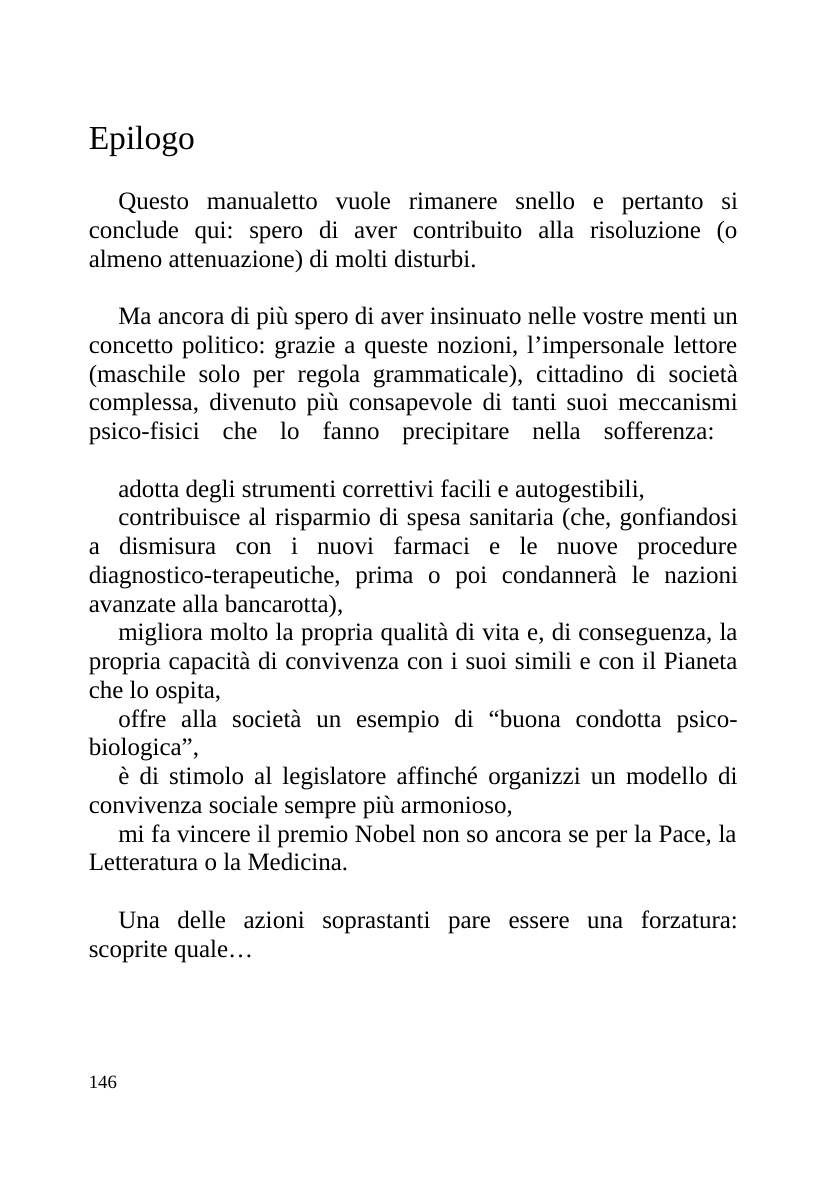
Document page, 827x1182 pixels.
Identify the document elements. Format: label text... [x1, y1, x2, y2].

list migliora molto la propria qualità di vita e, di conseguenza, la propria capacità di convivenza con i suoi simili e con il Pianeta che lo ospita, [88, 617, 738, 704]
list mi fa vincere il premio Nobel non so ancora se per la Pace, la Letteratura o la Medicina. [88, 819, 738, 876]
list contribuisce al risparmio di spesa sanitaria (che, gonfiandosi a dismisura con i nuovi farmaci e le nuove procedure diagnostico-terapeutiche, prima o poi condannerà le nazioni avanzate alla bancarotta), [88, 502, 738, 617]
text Una delle azioni soprastanti pare essere una forzatura: scoprite quale… [88, 905, 738, 962]
subtitle Epilogo [88, 118, 738, 157]
list offre alla società un esempio di “buona condotta psico-biologica”, [88, 704, 738, 761]
text Ma ancora di più spero di aver insinuato nelle vostre menti un concetto politico: grazie a queste nozioni, l’impersonale lettore (maschile solo per regola grammaticale), cittadino di società complessa, divenuto più consapevole di tanti suoi meccanismi psico-fisici che lo fanno precipitare nella sofferenza: [88, 301, 738, 474]
list adotta degli strumenti correttivi facili e autogestibili, [88, 474, 738, 502]
subtitle Questo manualetto vuole rimanere snello e pertanto si conclude qui: spero di aver contribuito alla risoluzione (o almeno attenuazione) di molti disturbi. [88, 186, 738, 272]
list è di stimolo al legislatore affinché organizzi un modello di convivenza sociale sempre più armonioso, [88, 761, 738, 819]
